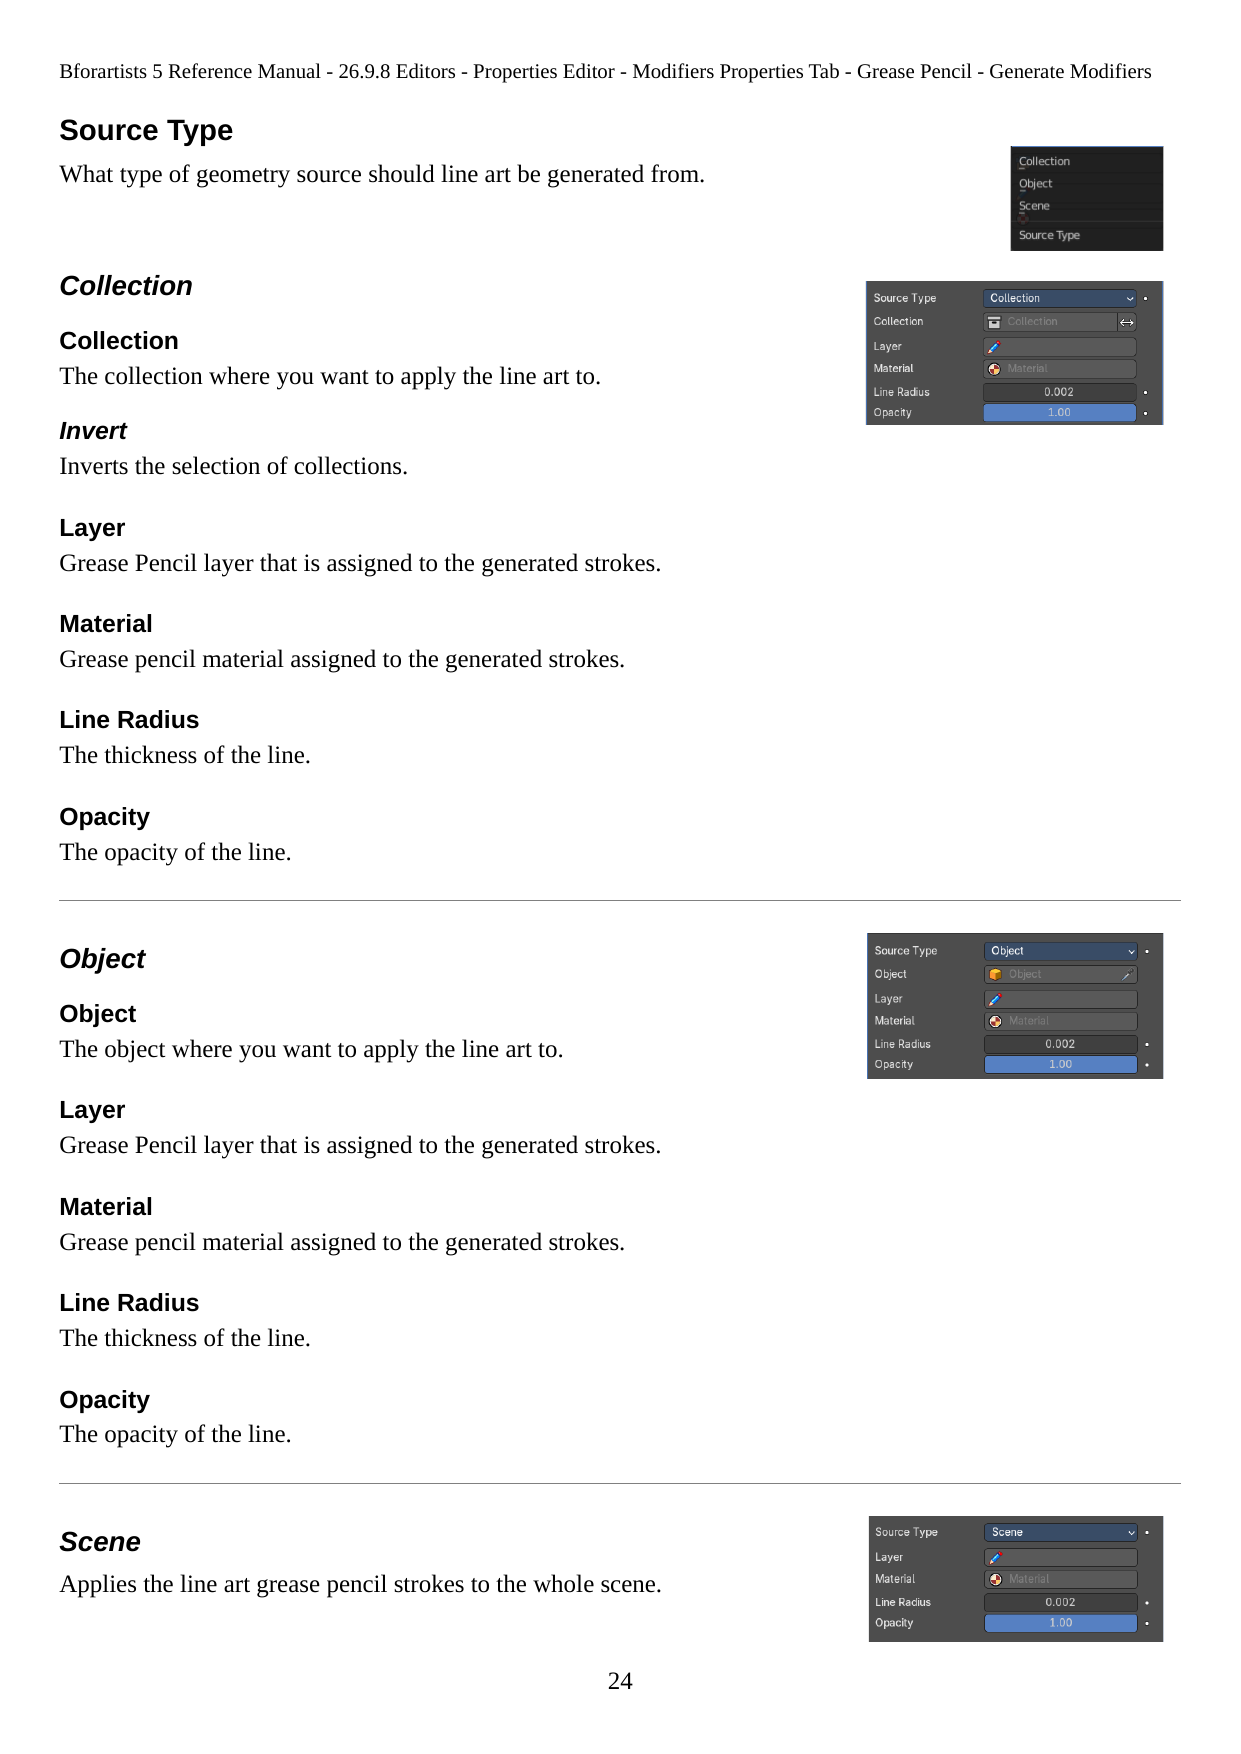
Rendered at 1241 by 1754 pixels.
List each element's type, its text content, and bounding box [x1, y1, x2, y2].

subtitle Opacity [59, 1385, 1181, 1413]
text Grease pencil material assigned to the generated strokes. [59, 1227, 1181, 1256]
text The thickness of the line. [59, 740, 1181, 769]
subtitle Line Radius [59, 706, 1181, 734]
subtitle Scene [59, 1525, 868, 1557]
text Applies the line art grease pencil strokes to the whole scene. [59, 1569, 868, 1598]
subtitle Layer [59, 1096, 1181, 1124]
text The opacity of the line. [59, 837, 1181, 865]
subtitle Object [59, 999, 867, 1028]
picture [868, 1516, 1164, 1642]
text Grease pencil material assigned to the generated strokes. [59, 644, 1181, 673]
text The collection where you want to apply the line art to. [59, 361, 865, 390]
subtitle [1164, 1525, 1181, 1557]
text The opacity of the line. [59, 1419, 1181, 1448]
subtitle Invert [59, 416, 1181, 445]
text The object where you want to apply the line art to. [59, 1034, 867, 1063]
picture [1010, 146, 1164, 251]
subtitle Object [59, 942, 867, 974]
subtitle Collection [59, 326, 865, 355]
subtitle Opacity [59, 802, 1181, 830]
text The thickness of the line. [59, 1323, 1181, 1352]
subtitle Material [59, 609, 1181, 638]
subtitle [1164, 942, 1181, 974]
subtitle Collection [59, 269, 1181, 301]
text Grease Pencil layer that is assigned to the generated strokes. [59, 1130, 1181, 1159]
subtitle Source Type [59, 113, 1181, 146]
subtitle Line Radius [59, 1288, 1181, 1317]
subtitle [1164, 999, 1181, 1028]
subtitle Layer [59, 513, 1181, 541]
picture [865, 281, 1164, 425]
subtitle [1164, 326, 1181, 355]
text Grease Pencil layer that is assigned to the generated strokes. [59, 548, 1181, 576]
text Inverts the selection of collections. [59, 451, 1181, 480]
subtitle Material [59, 1192, 1181, 1221]
picture [867, 933, 1164, 1079]
text What type of geometry source should line art be generated from. [59, 159, 1010, 188]
